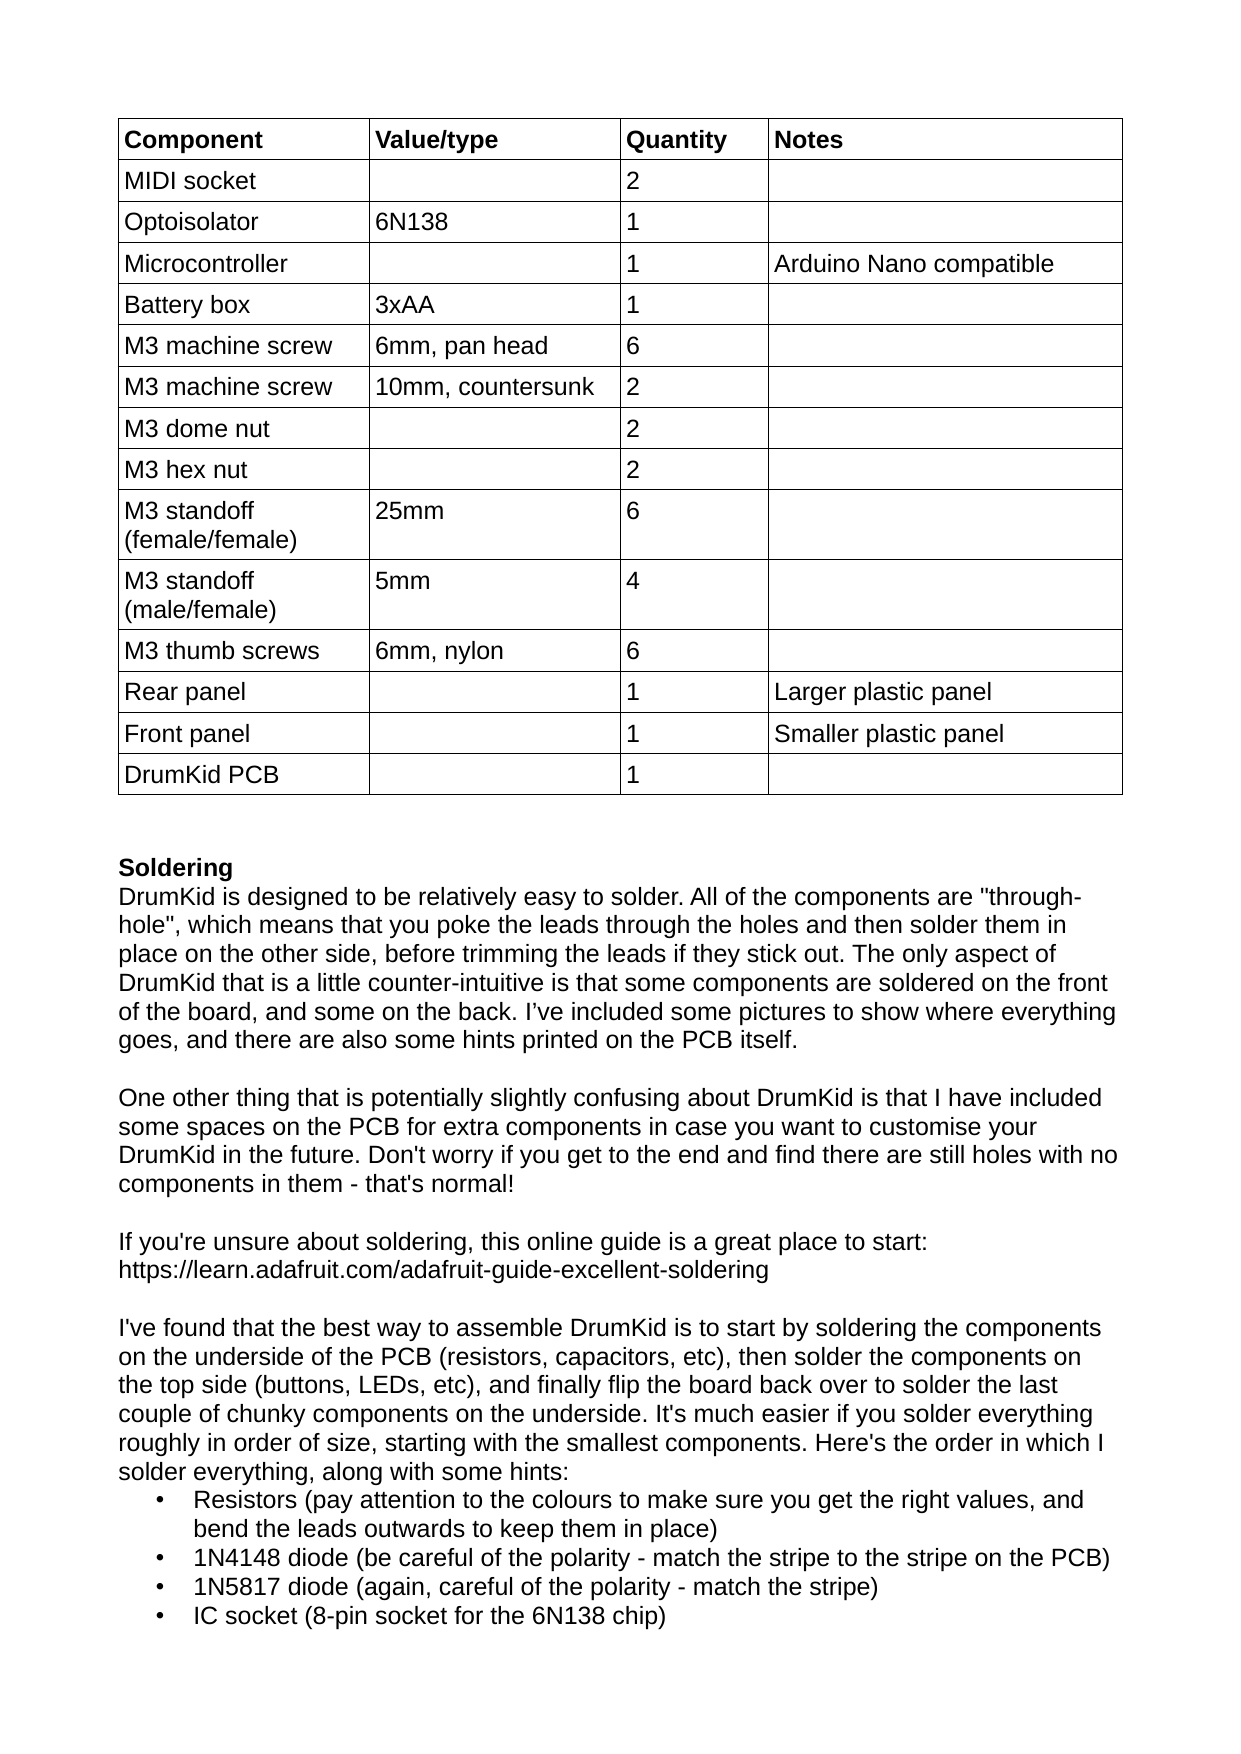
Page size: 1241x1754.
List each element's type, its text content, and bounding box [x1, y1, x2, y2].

table_cell 1 [621, 672, 768, 712]
table_cell [370, 713, 620, 753]
table_cell [370, 449, 620, 489]
table_cell 1 [621, 202, 768, 242]
text I've found that the best way to assemble DrumKid is to start by soldering the components on the underside of the PCB (resistors, capacitors, etc), then solder the components on the top side (buttons, LEDs, etc), and finally flip the board back over to solder the last couple of chunky components on the underside. It's much easier if you solder everything roughly in order of size, starting with the smallest components. Here's the order in which I solder everything, along with some hints: [118, 1313, 1122, 1485]
text One other thing that is potentially slightly confusing about DrumKid is that I have included some spaces on the PCB for extra components in case you want to customise your DrumKid in the future. Don't worry if you get to the end and find there are still holes with no components in them - that's normal! [118, 1083, 1122, 1198]
table_cell [769, 408, 1122, 448]
table_cell [370, 243, 620, 283]
text Soldering [118, 853, 1122, 882]
table_cell [370, 672, 620, 712]
table_cell Larger plastic panel [769, 672, 1122, 712]
table_cell [769, 202, 1122, 242]
table_cell [769, 630, 1122, 671]
table_cell 10mm, countersunk [370, 367, 620, 407]
list Resistors (pay attention to the colours to make sure you get the right values, and bend the leads outwards to keep them in place) [156, 1485, 1122, 1543]
table_cell 6 [621, 325, 768, 366]
table_cell 4 [621, 560, 768, 629]
table_cell M3 machine screw [119, 325, 369, 366]
table_cell 1 [621, 713, 768, 753]
table_cell M3 machine screw [119, 367, 369, 407]
list 1N4148 diode (be careful of the polarity - match the stripe to the stripe on the PCB) [156, 1543, 1122, 1572]
table_cell Front panel [119, 713, 369, 753]
list 1N5817 diode (again, careful of the polarity - match the stripe) [156, 1572, 1122, 1601]
table_cell [370, 160, 620, 201]
table_cell [769, 284, 1122, 324]
table_cell 6mm, nylon [370, 630, 620, 671]
table_cell Microcontroller [119, 243, 369, 283]
table_header Component [119, 119, 369, 159]
table_cell 2 [621, 449, 768, 489]
table_cell MIDI socket [119, 160, 369, 201]
table_cell [370, 408, 620, 448]
table_cell 25mm [370, 490, 620, 559]
table_header Value/type [370, 119, 620, 159]
table_cell 2 [621, 408, 768, 448]
table_cell 1 [621, 243, 768, 283]
table_cell [769, 560, 1122, 629]
table_cell M3 standoff (female/female) [119, 490, 369, 559]
table_cell Battery box [119, 284, 369, 324]
table_cell 2 [621, 367, 768, 407]
table_cell 6 [621, 490, 768, 559]
table_cell 6 [621, 630, 768, 671]
table_cell M3 thumb screws [119, 630, 369, 671]
table_cell 6mm, pan head [370, 325, 620, 366]
table_cell [370, 754, 620, 794]
text If you're unsure about soldering, this online guide is a great place to start: https://learn.adafruit.com/adafruit-guide-excellent-soldering [118, 1227, 1122, 1284]
table_cell Arduino Nano compatible [769, 243, 1122, 283]
table_cell M3 standoff (male/female) [119, 560, 369, 629]
table_cell 3xAA [370, 284, 620, 324]
text DrumKid is designed to be relatively easy to solder. All of the components are "through-hole", which means that you poke the leads through the holes and then solder them in place on the other side, before trimming the leads if they stick out. The only aspect of DrumKid that is a little counter-intuitive is that some components are soldered on the front of the board, and some on the back. I’ve included some pictures to show where everything goes, and there are also some hints printed on the PCB itself. [118, 882, 1122, 1054]
table_cell [769, 367, 1122, 407]
table_cell 6N138 [370, 202, 620, 242]
table_cell 2 [621, 160, 768, 201]
table_cell M3 hex nut [119, 449, 369, 489]
table_cell [769, 754, 1122, 794]
table_cell Smaller plastic panel [769, 713, 1122, 753]
table_cell Rear panel [119, 672, 369, 712]
table_cell [769, 449, 1122, 489]
table_cell Optoisolator [119, 202, 369, 242]
table_cell 1 [621, 284, 768, 324]
list IC socket (8-pin socket for the 6N138 chip) [156, 1601, 1122, 1629]
table_cell DrumKid PCB [119, 754, 369, 794]
table_header Notes [769, 119, 1122, 159]
table_cell M3 dome nut [119, 408, 369, 448]
table_cell [769, 325, 1122, 366]
table_header Quantity [621, 119, 768, 159]
table_cell 1 [621, 754, 768, 794]
table_cell 5mm [370, 560, 620, 629]
table_cell [769, 490, 1122, 559]
table_cell [769, 160, 1122, 201]
